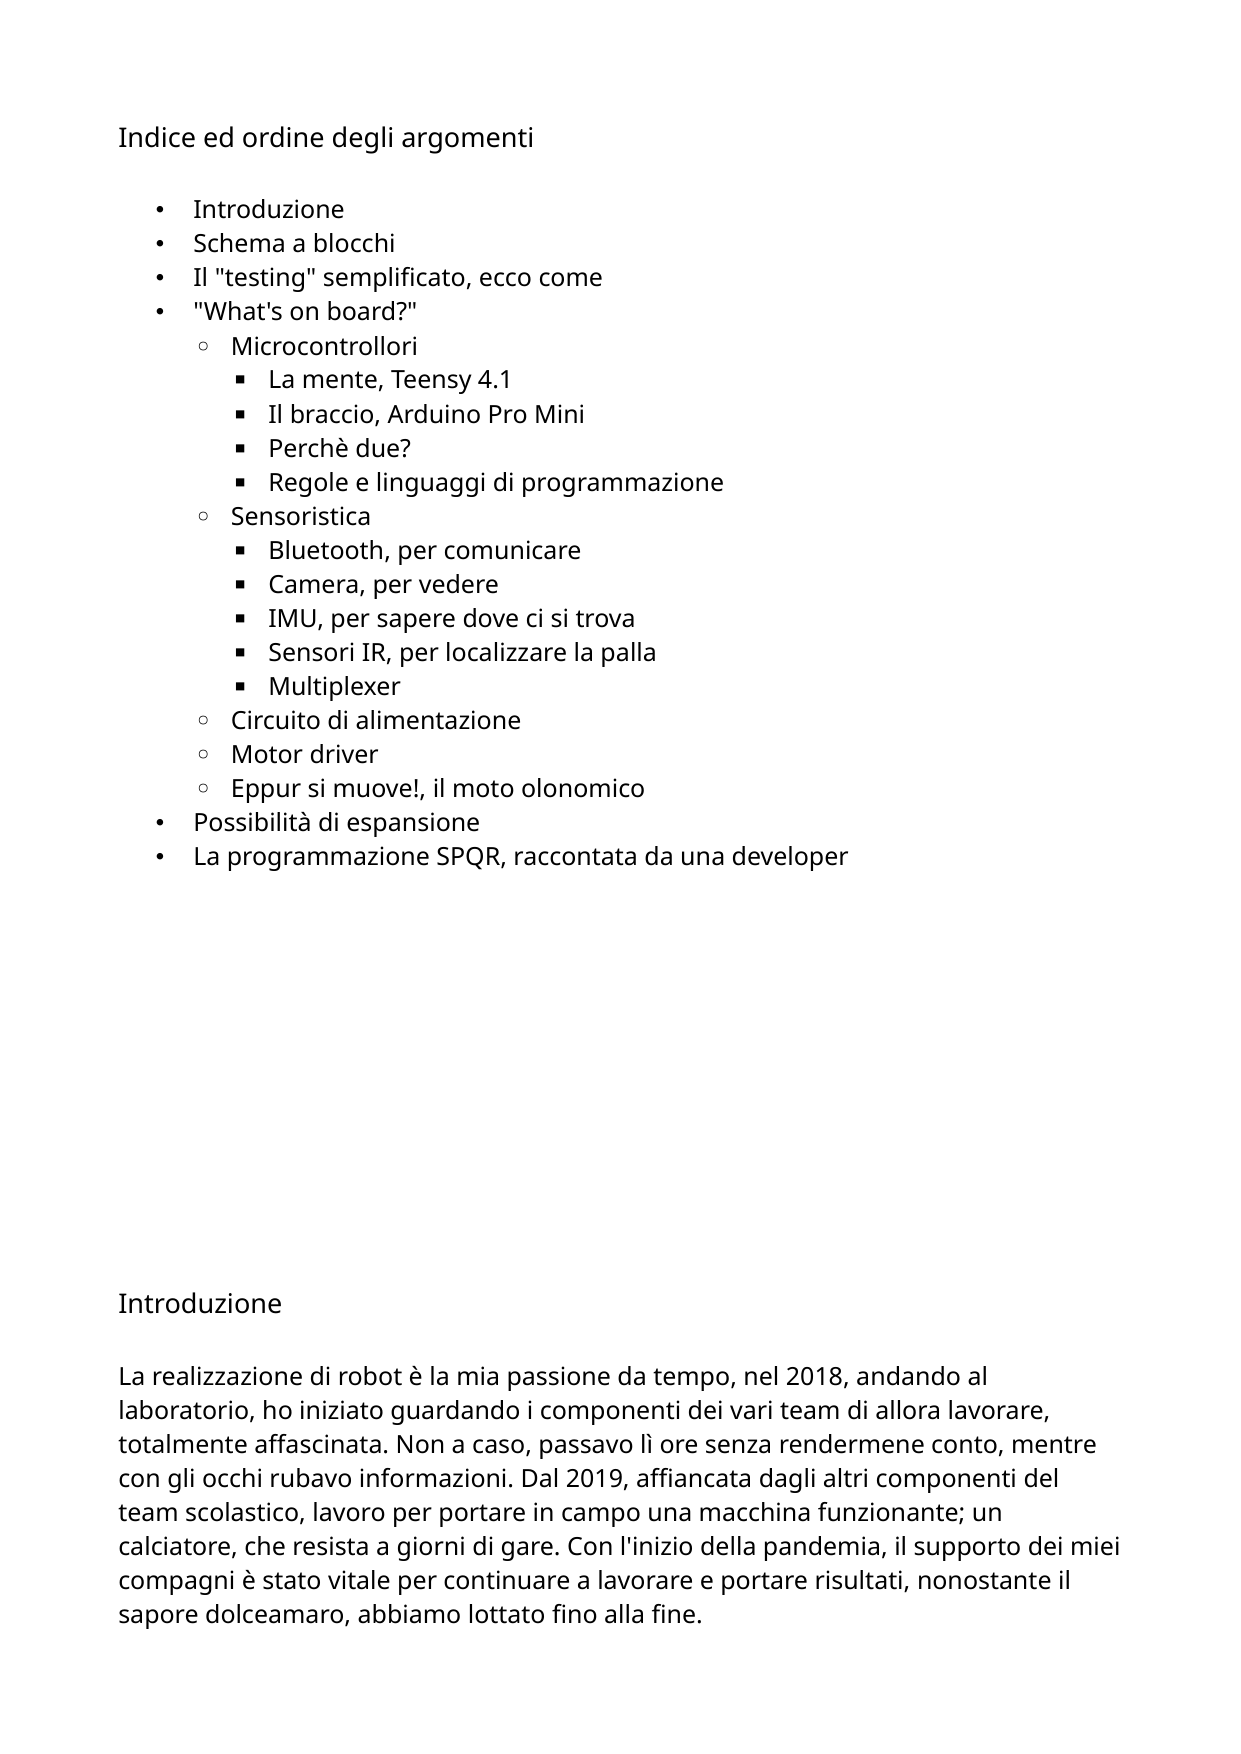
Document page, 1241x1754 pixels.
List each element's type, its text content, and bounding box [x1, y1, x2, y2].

list IMU, per sapere dove ci si trova [231, 601, 1122, 635]
list Sensori IR, per localizzare la palla [231, 635, 1122, 669]
list Microcontrollori [193, 328, 1122, 362]
list Circuito di alimentazione [193, 703, 1122, 737]
list Introduzione [156, 192, 1122, 226]
list Bluetooth, per comunicare [231, 532, 1122, 567]
list Il "testing" semplificato, ecco come [156, 260, 1122, 294]
text Indice ed ordine degli argomenti [118, 118, 1122, 155]
text La realizzazione di robot è la mia passione da tempo, nel 2018, andando al laboratorio, ho iniziato guardando i componenti dei vari team di allora lavorare, totalmente affascinata. Non a caso, passavo lì ore senza rendermene conto, mentre con gli occhi rubavo informazioni. Dal 2019, affiancata dagli altri componenti del team scolastico, lavoro per portare in campo una macchina funzionante; un calciatore, che resista a giorni di gare. Con l'inizio della pandemia, il supporto dei miei compagni è stato vitale per continuare a lavorare e portare risultati, nonostante il sapore dolceamaro, abbiamo lottato fino alla fine. [118, 1358, 1122, 1631]
list Possibilità di espansione [156, 805, 1122, 839]
list "What's on board?" [156, 294, 1122, 328]
list La programmazione SPQR, raccontata da una developer [156, 839, 1122, 873]
list Regole e linguaggi di programmazione [231, 464, 1122, 498]
list Schema a blocchi [156, 226, 1122, 260]
list La mente, Teensy 4.1 [231, 362, 1122, 396]
list Sensoristica [193, 498, 1122, 532]
list Il braccio, Arduino Pro Mini [231, 396, 1122, 430]
list Camera, per vedere [231, 567, 1122, 601]
text Introduzione [118, 1285, 1122, 1322]
list Motor driver [193, 737, 1122, 771]
list Eppur si muove!, il moto olonomico [193, 771, 1122, 805]
list Perchè due? [231, 430, 1122, 464]
list Multiplexer [231, 669, 1122, 703]
